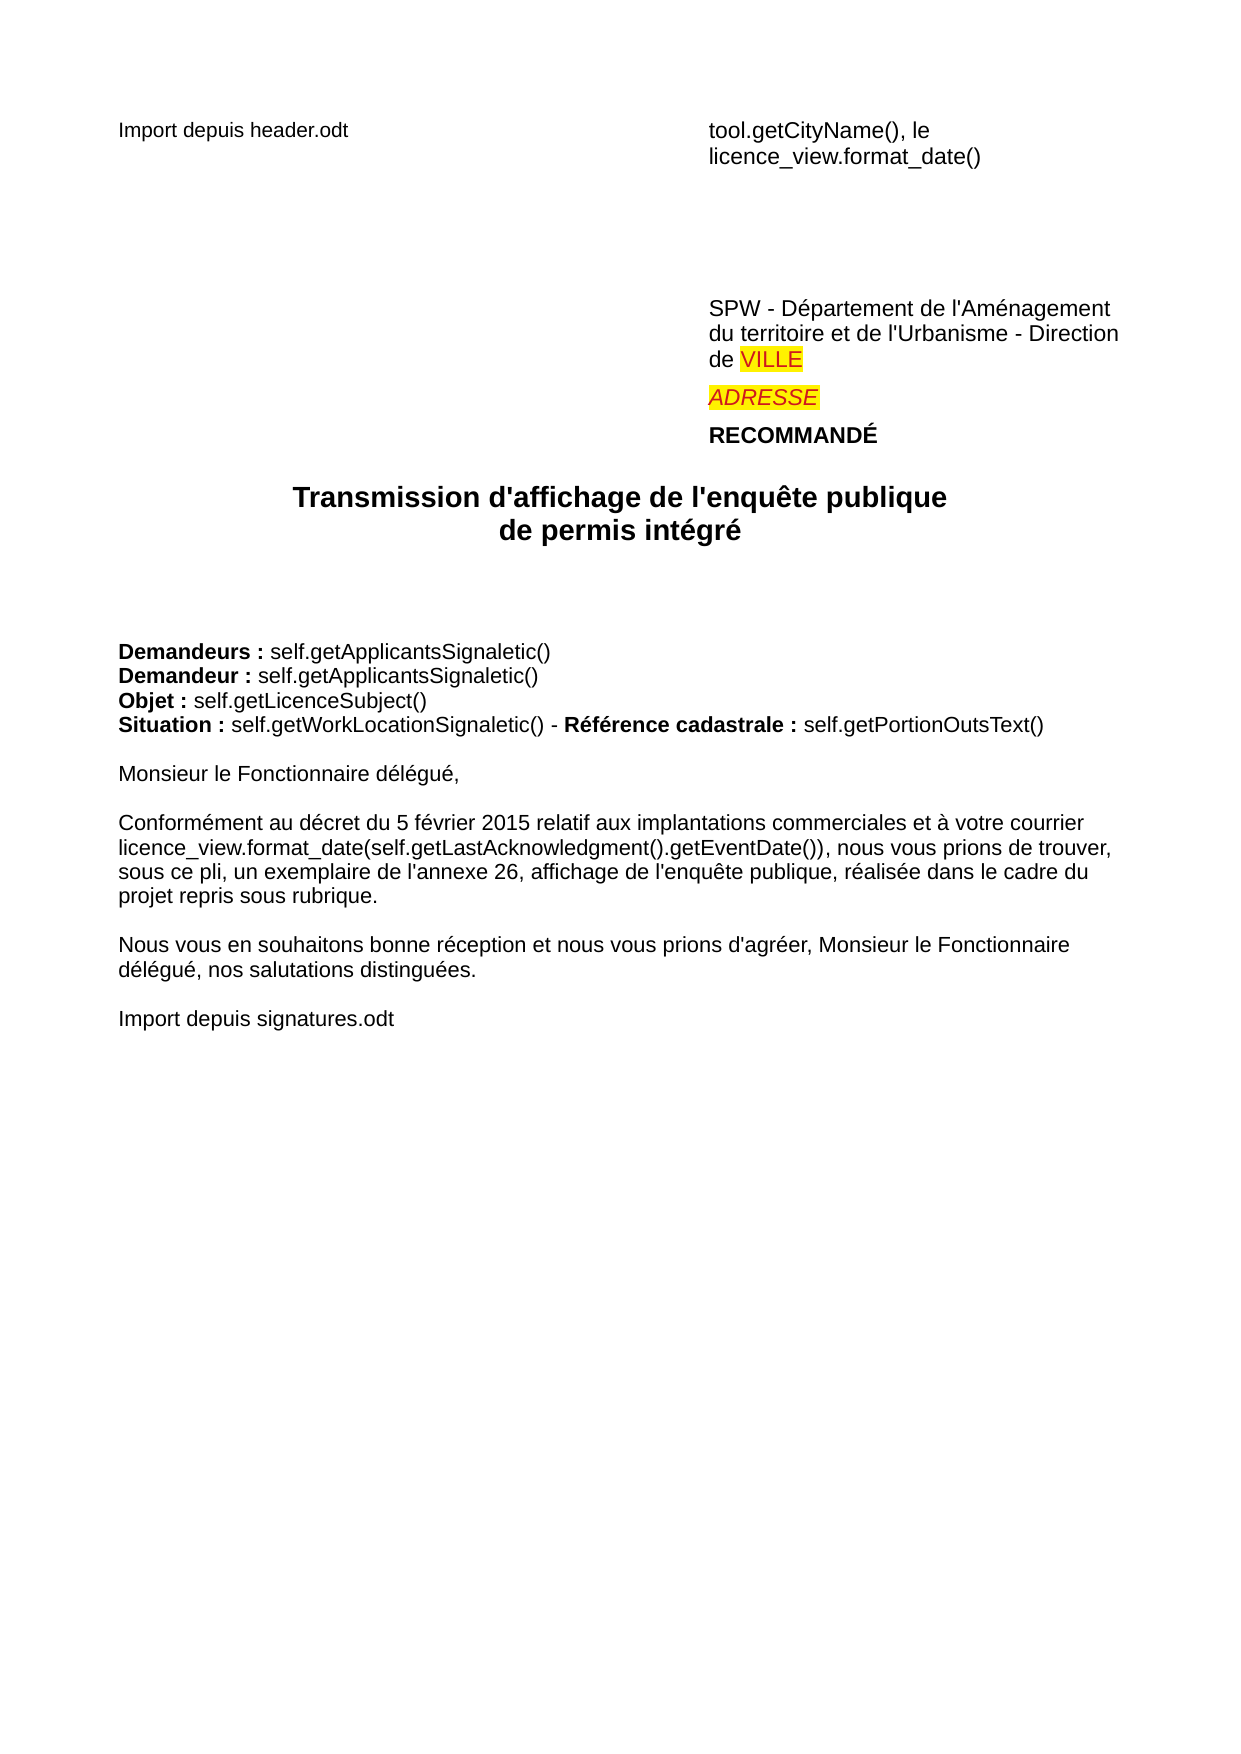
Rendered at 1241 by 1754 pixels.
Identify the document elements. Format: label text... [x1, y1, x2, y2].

title Transmission d'affichage de l'enquête publique [118, 481, 1122, 513]
text Situation : self.getWorkLocationSignaletic() - Référence cadastrale : self.getPortionOutsText() [118, 713, 1122, 737]
text Demandeur : self.getApplicantsSignaletic() [118, 664, 1122, 688]
title de permis intégré [118, 513, 1122, 546]
text Nous vous en souhaitons bonne réception et nous vous prions d'agréer, Monsieur le Fonctionnaire délégué, nos salutations distinguées. [118, 933, 1122, 982]
text Import depuis signatures.odt [118, 1006, 1122, 1031]
text Demandeurs : self.getApplicantsSignaletic() [118, 639, 1122, 664]
text Monsieur le Fonctionnaire délégué, [118, 762, 1122, 786]
table_header Import depuis header.odt [118, 118, 708, 448]
text Objet : self.getLicenceSubject() [118, 688, 1122, 713]
text Conformément au décret du 5 février 2015 relatif aux implantations commerciales et à votre courrier licence_view.format_date(self.getLastAcknowledgment().getEventDate()), nous vous prions de trouver, sous ce pli, un exemplaire de l'annexe 26, affichage de l'enquête publique, réalisée dans le cadre du projet repris sous rubrique. [118, 811, 1122, 908]
table_header tool.getCityName(), le licence_view.format_date() SPW - Département de l'Aménagement du territoire et de l'Urbanisme - Direction de VILLE ADRESSE RECOMMANDÉ [709, 118, 1123, 448]
